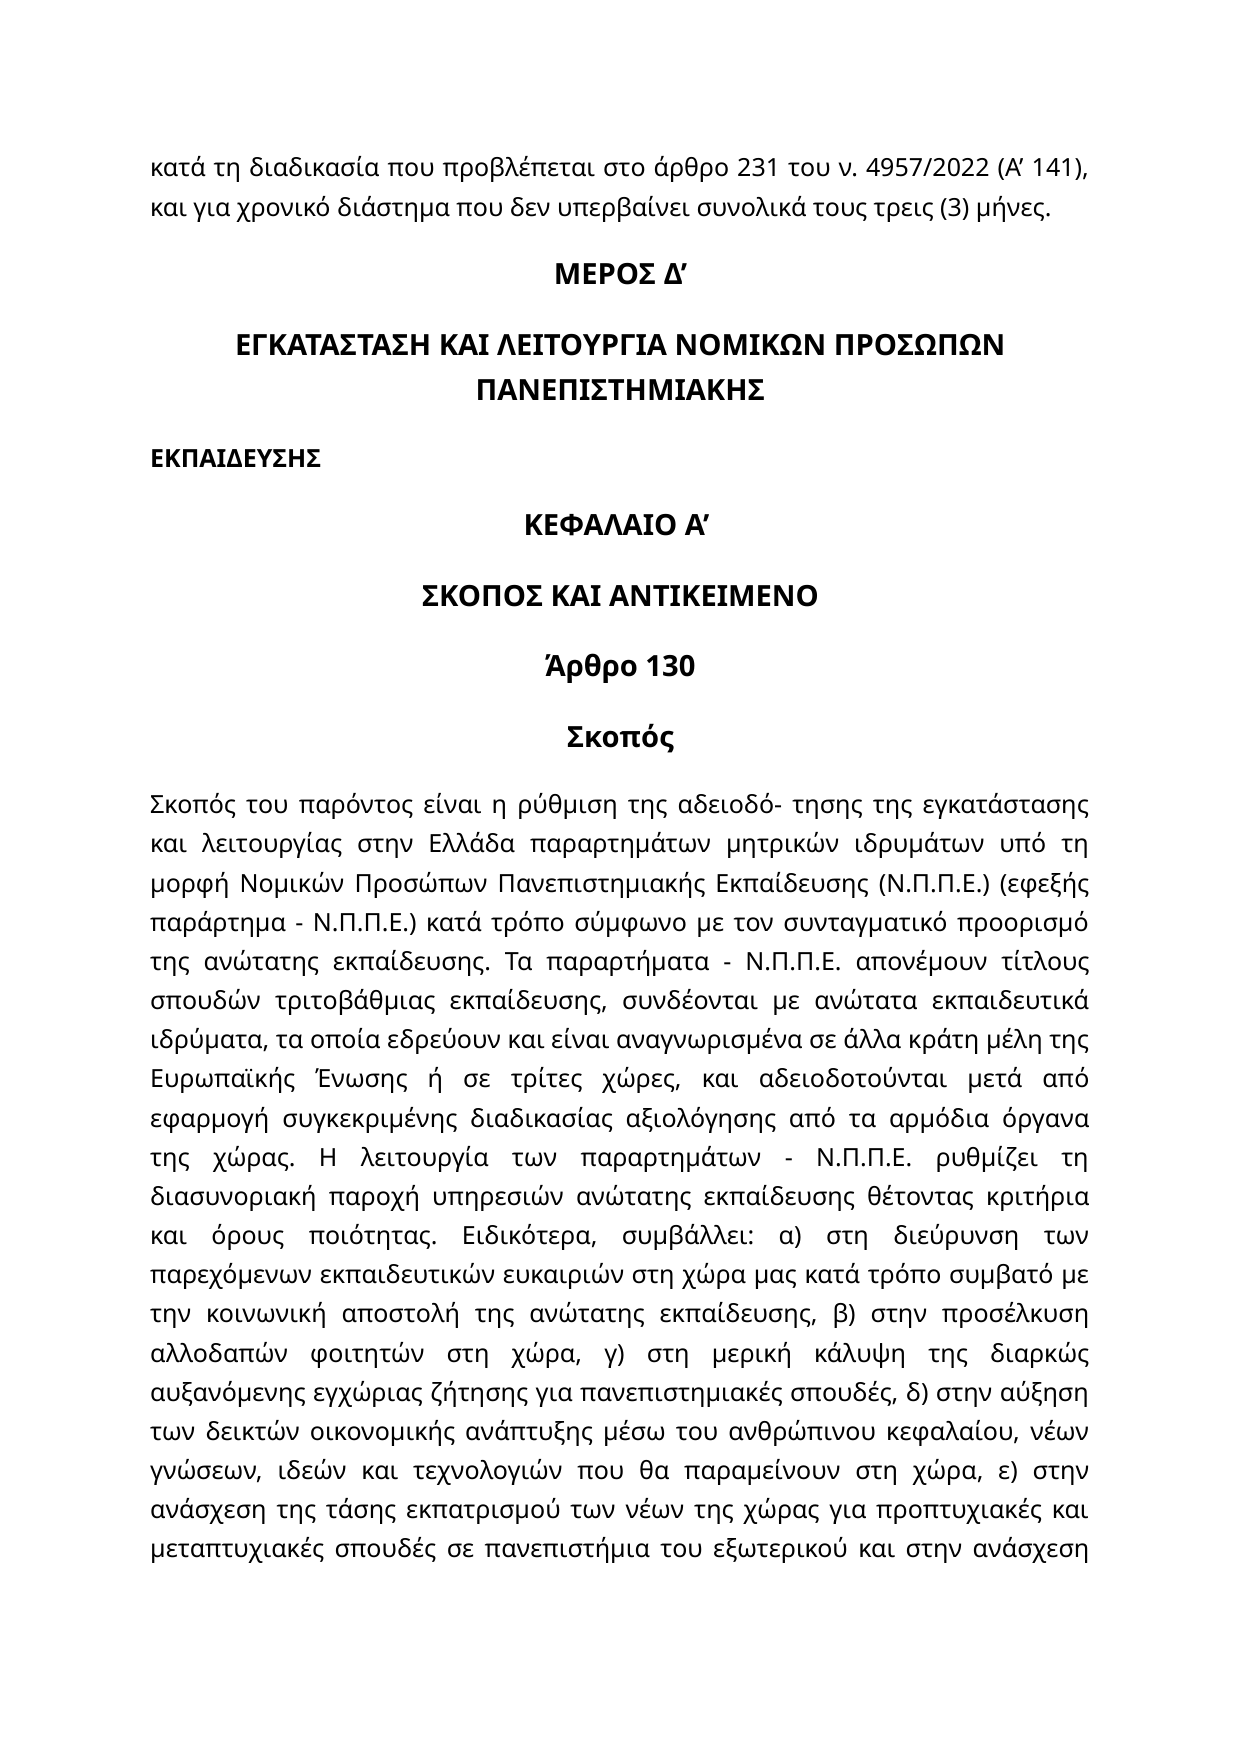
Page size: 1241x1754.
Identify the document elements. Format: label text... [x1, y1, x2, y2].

subtitle ΜΕΡΟΣ Δ’ [150, 253, 1090, 293]
subtitle Σκοπός [150, 716, 1090, 756]
subtitle ΚΕΦΑΛΑΙΟ Α’ [150, 504, 1090, 544]
subtitle ΕΓΚΑΤΑΣΤΑΣΗ ΚΑΙ ΛΕΙΤΟΥΡΓΙΑ ΝΟΜΙΚΩΝ ΠΡΟΣΩΠΩΝ ΠΑΝΕΠΙΣΤΗΜΙΑΚΗΣ [150, 324, 1090, 409]
text Σκοπός του παρόντος είναι η ρύθμιση της αδειοδό- τησης της εγκατάστασης και λειτουργίας στην Ελλάδα παραρτημάτων μητρικών ιδρυμάτων υπό τη μορφή Νομικών Προσώπων Πανεπιστημιακής Εκπαίδευσης (Ν.Π.Π.Ε.) (εφεξής παράρτημα - Ν.Π.Π.Ε.) κατά τρόπο σύμφωνο με τον συνταγματικό προορισμό της ανώτατης εκπαίδευσης. Τα παραρτήματα - Ν.Π.Π.Ε. απονέμουν τίτλους σπουδών τριτοβάθμιας εκπαίδευσης, συνδέονται με ανώτατα εκπαιδευτικά ιδρύματα, τα οποία εδρεύουν και είναι αναγνωρισμένα σε άλλα κράτη μέλη της Ευρωπαϊκής Ένωσης ή σε τρίτες χώρες, και αδειοδοτούνται μετά από εφαρμογή συγκεκριμένης διαδικασίας αξιολόγησης από τα αρμόδια όργανα της χώρας. Η λειτουργία των παραρτημάτων - Ν.Π.Π.Ε. ρυθμίζει τη διασυνοριακή παροχή υπηρεσιών ανώτατης εκπαίδευσης θέτοντας κριτήρια και όρους ποιότητας. Ειδικότερα, συμβάλλει: α) στη διεύρυνση των παρεχόμενων εκπαιδευτικών ευκαιριών στη χώρα μας κατά τρόπο συμβατό με την κοινωνική αποστολή της ανώτατης εκπαίδευσης, β) στην προσέλκυση αλλοδαπών φοιτητών στη χώρα, γ) στη μερική κάλυψη της διαρκώς αυξανόμενης εγχώριας ζήτησης για πανεπιστημιακές σπουδές, δ) στην αύξηση των δεικτών οικονομικής ανάπτυξης μέσω του ανθρώπινου κεφαλαίου, νέων γνώσεων, ιδεών και τεχνολογιών που θα παραμείνουν στη χώρα, ε) στην ανάσχεση της τάσης εκπατρισμού των νέων της χώρας για προπτυχιακές και μεταπτυχιακές σπουδές σε πανεπιστήμια του εξωτερικού και στην ανάσχεση [150, 787, 1090, 1565]
text ΕΚΠΑΙΔΕΥΣΗΣ [150, 440, 1090, 474]
subtitle ΣΚΟΠΟΣ ΚΑΙ ΑΝΤΙΚΕΙΜΕΝΟ [150, 575, 1090, 615]
subtitle Άρθρο 130 [150, 646, 1090, 685]
text κατά τη διαδικασία που προβλέπεται στο άρθρο 231 του ν. 4957/2022 (Α’ 141), και για χρονικό διάστημα που δεν υπερβαίνει συνολικά τους τρεις (3) μήνες. [150, 150, 1090, 223]
